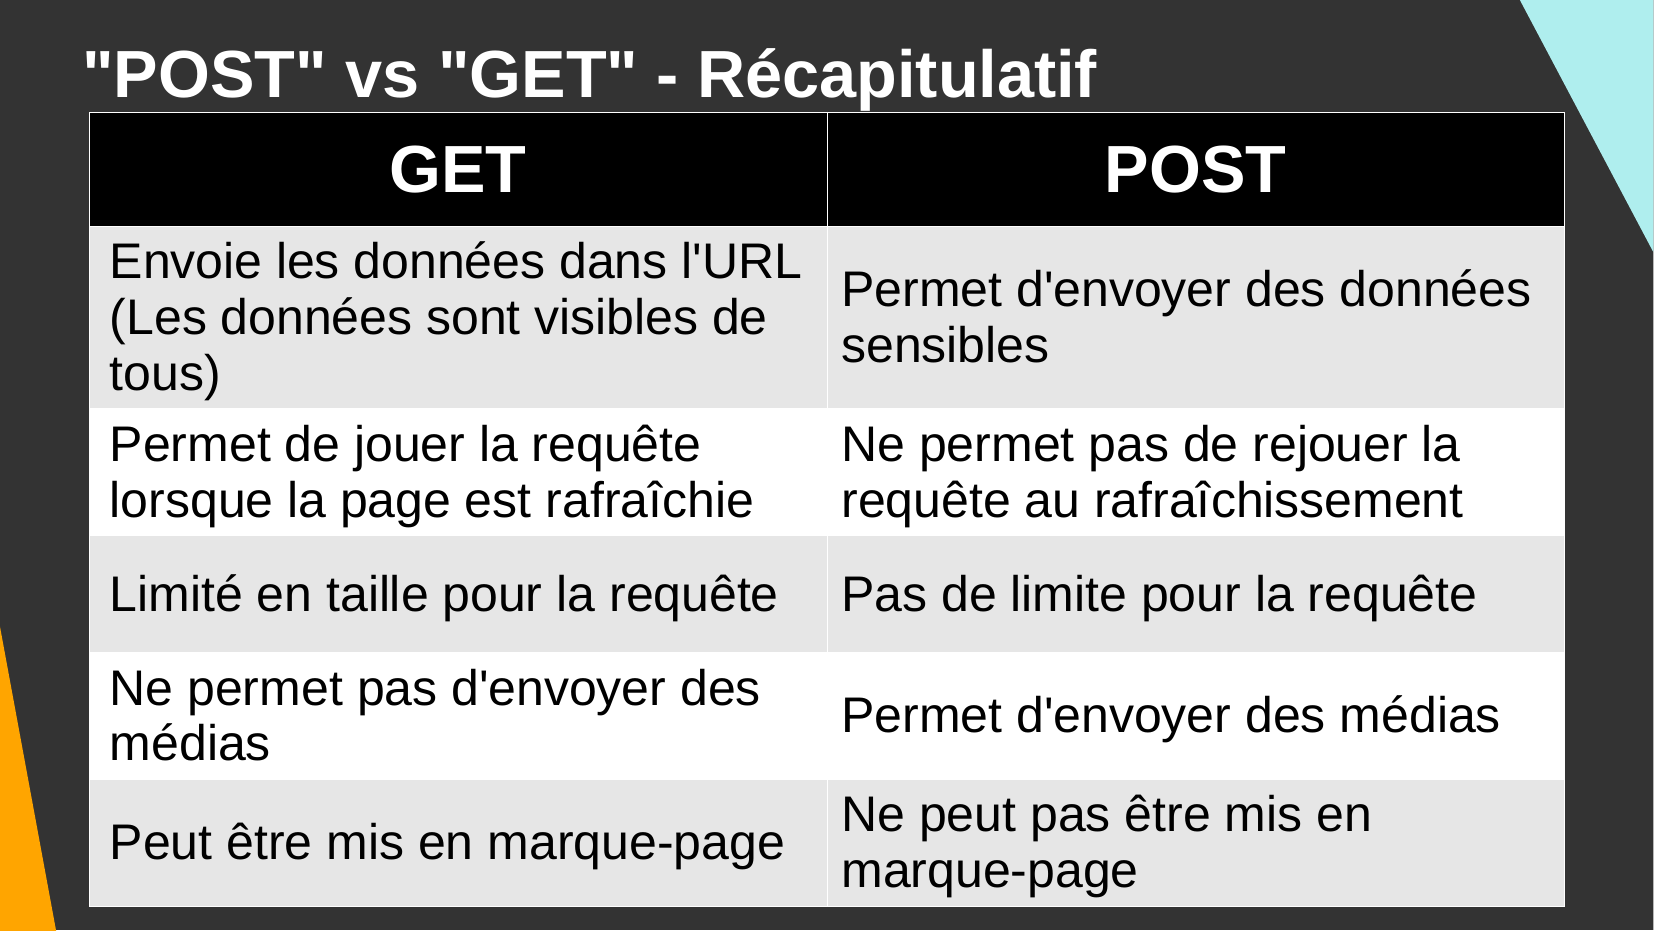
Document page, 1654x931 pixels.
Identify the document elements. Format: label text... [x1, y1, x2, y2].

table_cell Permet de jouer la requête lorsque la page est rafraîchie [90, 409, 827, 535]
table_cell Limité en taille pour la requête [90, 536, 827, 652]
table_cell Ne peut pas être mis en marque-page [828, 780, 1564, 906]
table_cell Envoie les données dans l'URL (Les données sont visibles de tous) [90, 227, 827, 408]
table_cell Peut être mis en marque-page [90, 780, 827, 906]
table_cell Pas de limite pour la requête [828, 536, 1564, 652]
text_box [0, 626, 57, 931]
table_header POST [828, 113, 1564, 226]
table_cell Ne permet pas de rejouer la requête au rafraîchissement [828, 409, 1564, 535]
title "POST" vs "GET" - Récapitulatif [82, 37, 1571, 114]
table_cell Ne permet pas d'envoyer des médias [90, 653, 827, 779]
table_header GET [90, 113, 827, 226]
table_cell Permet d'envoyer des médias [828, 653, 1564, 779]
table_cell Permet d'envoyer des données sensibles [828, 227, 1564, 408]
text_box [1519, 0, 1654, 254]
